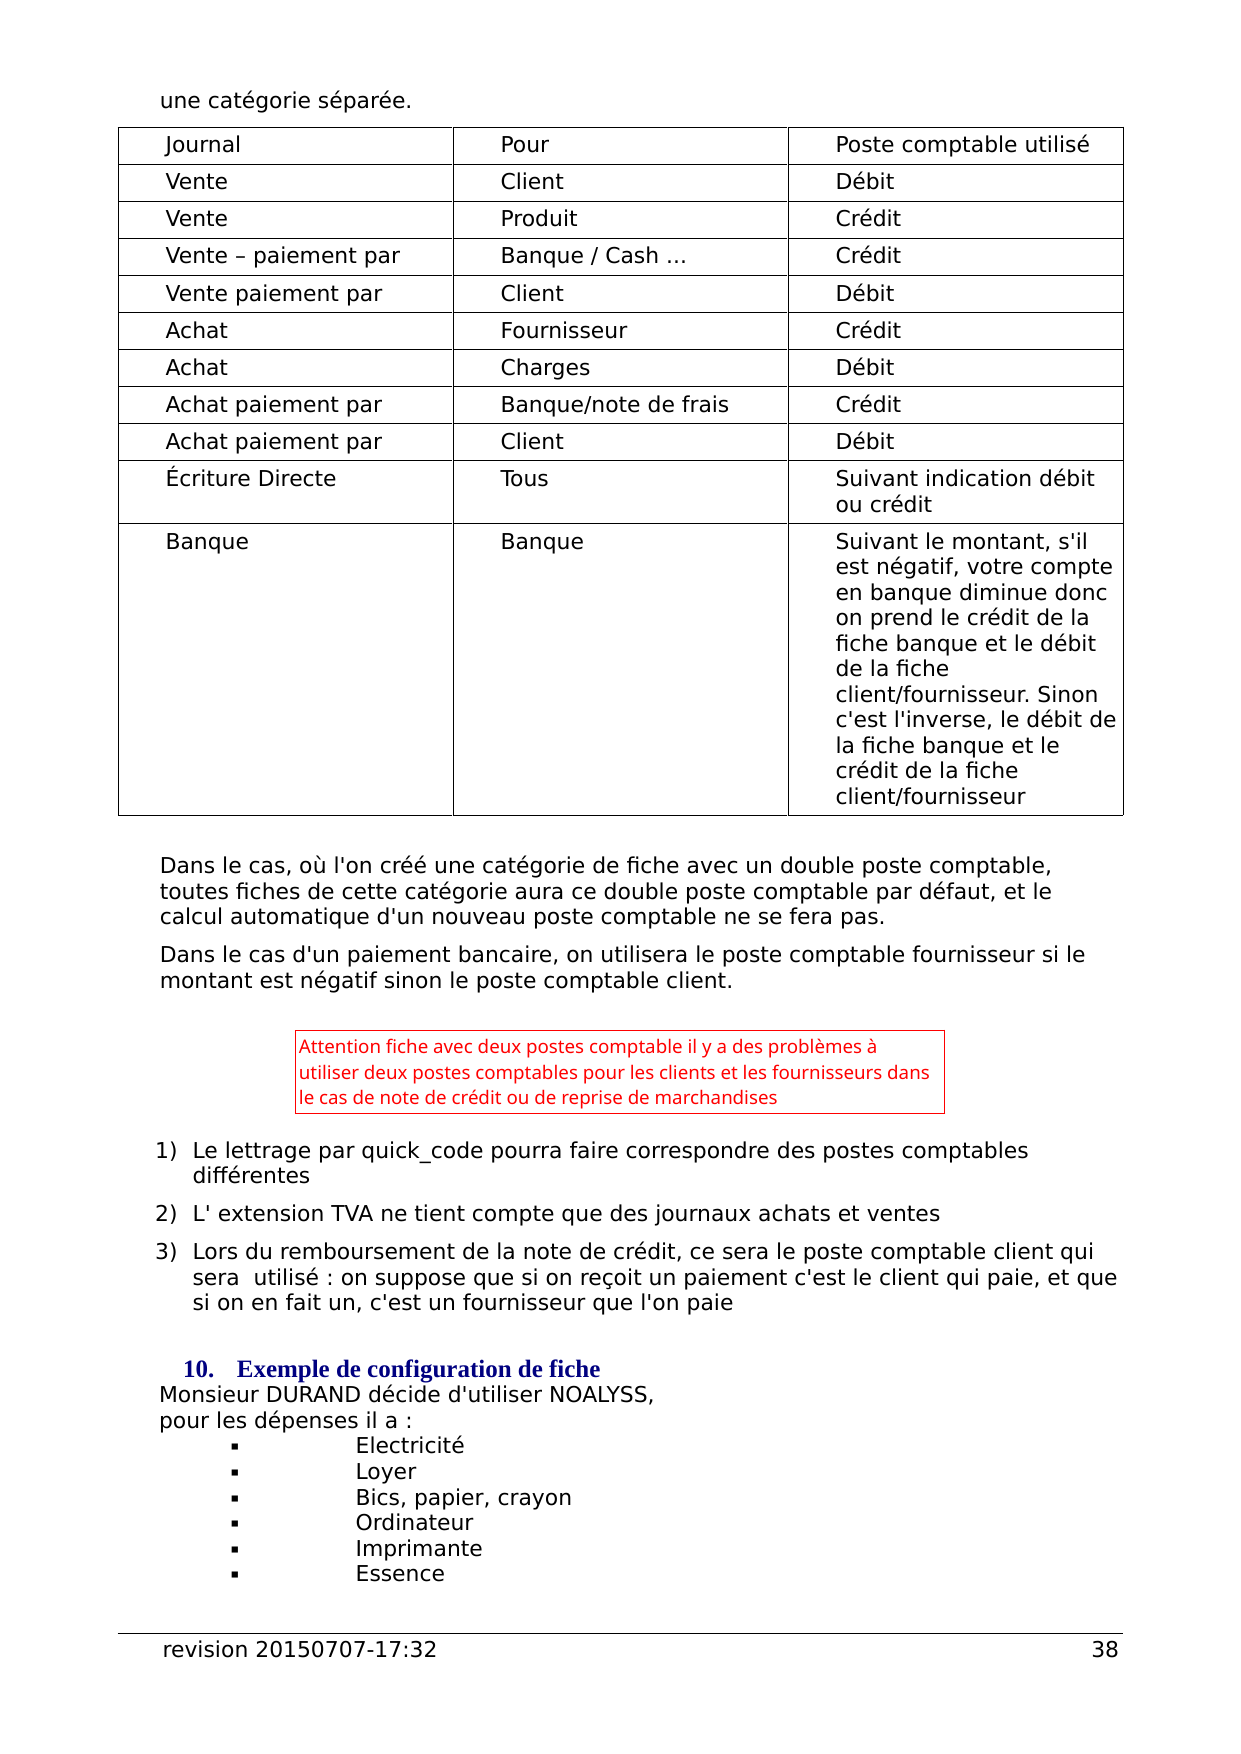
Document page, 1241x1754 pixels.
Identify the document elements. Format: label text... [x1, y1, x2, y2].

table_cell Tous [454, 461, 787, 523]
table_cell Débit [789, 424, 1123, 460]
table_header Journal [119, 128, 452, 164]
table_cell Crédit [789, 239, 1123, 275]
table_cell Suivant le montant, s'il est négatif, votre compte en banque diminue donc on prend le crédit de la fiche banque et le débit de la fiche client/fournisseur. Sinon c'est l'inverse, le débit de la fiche banque et le crédit de la fiche client/fournisseur [789, 524, 1123, 815]
text Monsieur DURAND décide d'utiliser NOALYSS, [159, 1383, 1123, 1408]
table_cell Débit [789, 276, 1123, 312]
table_cell Achat [119, 313, 452, 349]
table_cell Client [454, 165, 787, 201]
list Imprimante [228, 1536, 1123, 1561]
subtitle Exemple de configuration de fiche [177, 1354, 1123, 1383]
list Loyer [228, 1459, 1123, 1485]
table_cell Banque / Cash ... [454, 239, 787, 275]
text une catégorie séparée. [159, 88, 1123, 114]
table_cell Crédit [789, 202, 1123, 238]
text Dans le cas d'un paiement bancaire, on utilisera le poste comptable fournisseur si le montant est négatif sinon le poste comptable client. [159, 942, 1123, 993]
table_cell Vente – paiement par [119, 239, 452, 275]
table_cell Banque [119, 524, 452, 815]
table_header Pour [454, 128, 787, 164]
table_cell Banque/note de frais [454, 387, 787, 423]
list Bics, papier, crayon [228, 1485, 1123, 1510]
list L' extension TVA ne tient compte que des journaux achats et ventes [155, 1201, 1123, 1227]
table_cell Vente paiement par [119, 276, 452, 312]
table_cell Suivant indication débit ou crédit [789, 461, 1123, 523]
table_cell Banque [454, 524, 787, 815]
table_cell Vente [119, 165, 452, 201]
table_cell Produit [454, 202, 787, 238]
table_cell Débit [789, 350, 1123, 386]
table_cell Crédit [789, 387, 1123, 423]
text Attention fiche avec deux postes comptable il y a des problèmes à utiliser deux postes comptables pour les clients et les fournisseurs dans le cas de note de crédit ou de reprise de marchandises [296, 1031, 944, 1113]
table_cell Crédit [789, 313, 1123, 349]
list Ordinateur [228, 1510, 1123, 1536]
list Electricité [228, 1434, 1123, 1459]
list Essence [228, 1561, 1123, 1587]
table_cell Achat paiement par [119, 387, 452, 423]
table_cell Client [454, 276, 787, 312]
list Lors du remboursement de la note de crédit, ce sera le poste comptable client qui sera utilisé : on suppose que si on reçoit un paiement c'est le client qui paie, et que si on en fait un, c'est un fournisseur que l'on paie [155, 1239, 1123, 1316]
table_header Poste comptable utilisé [789, 128, 1123, 164]
text Dans le cas, où l'on créé une catégorie de fiche avec un double poste comptable, toutes fiches de cette catégorie aura ce double poste comptable par défaut, et le calcul automatique d'un nouveau poste comptable ne se fera pas. [159, 853, 1123, 930]
table_cell Débit [789, 165, 1123, 201]
table_cell Écriture Directe [119, 461, 452, 523]
table_cell Vente [119, 202, 452, 238]
table_cell Client [454, 424, 787, 460]
table_cell Fournisseur [454, 313, 787, 349]
table_cell Charges [454, 350, 787, 386]
table_cell Achat paiement par [119, 424, 452, 460]
list Le lettrage par quick_code pourra faire correspondre des postes comptables différentes [155, 1138, 1123, 1189]
table_cell Achat [119, 350, 452, 386]
text pour les dépenses il a : [159, 1408, 1123, 1434]
